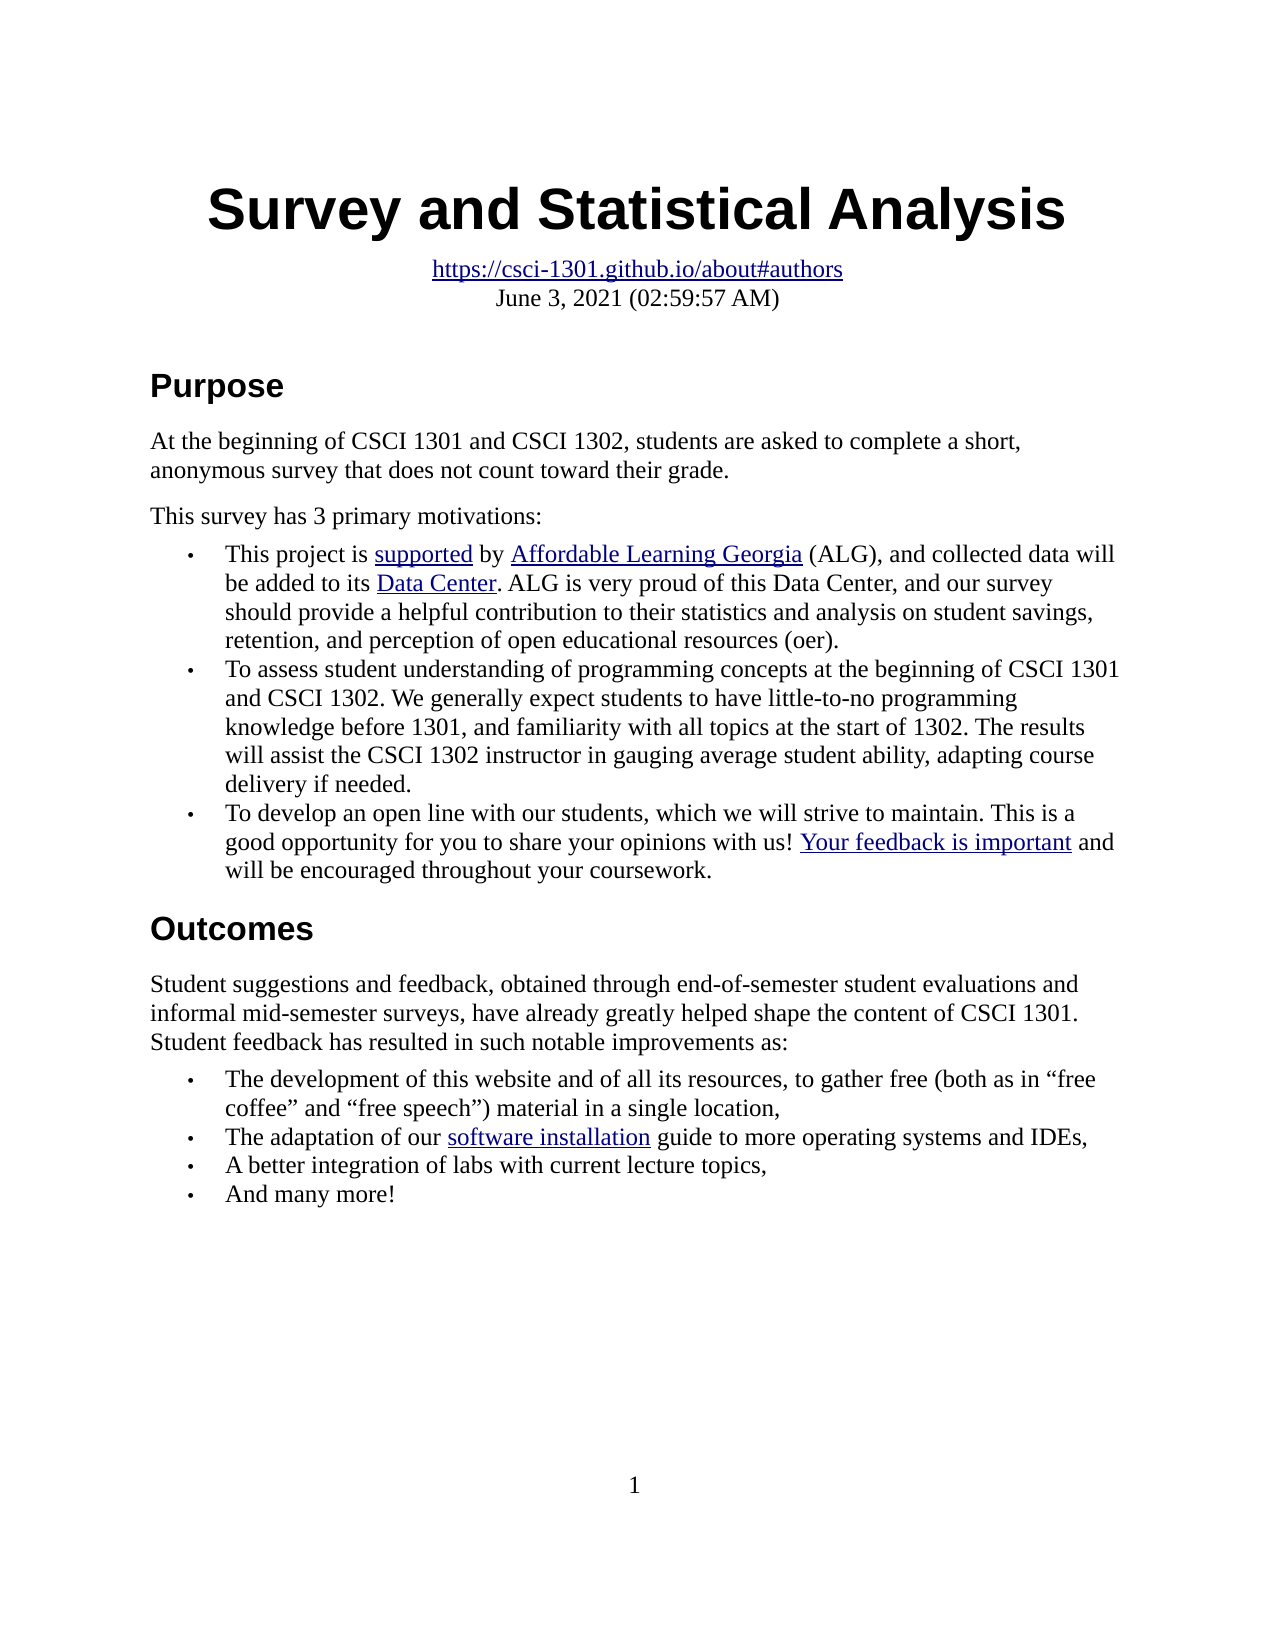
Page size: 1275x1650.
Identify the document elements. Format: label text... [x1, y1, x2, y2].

text Student suggestions and feedback, obtained through end-of-semester student evaluations and informal mid-semester surveys, have already greatly helped shape the content of CSCI 1301. Student feedback has resulted in such notable improvements as: [150, 969, 1125, 1055]
text https://csci-1301.github.io/about#authors [150, 254, 1125, 283]
text June 3, 2021 (02:59:57 AM) [150, 283, 1125, 312]
list The development of this website and of all its resources, to gather free (both as in “free coffee” and “free speech”) material in a single location, [187, 1064, 1125, 1122]
list This project is supported by Affordable Learning Georgia (ALG), and collected data will be added to its Data Center. ALG is very proud of this Data Center, and our survey should provide a helpful contribution to their statistics and analysis on student savings, retention, and perception of open educational resources (oer). [187, 539, 1125, 654]
text At the beginning of CSCI 1301 and CSCI 1302, students are asked to complete a short, anonymous survey that does not count toward their grade. [150, 426, 1125, 483]
subtitle Purpose [150, 366, 1125, 404]
list To assess student understanding of programming concepts at the beginning of CSCI 1301 and CSCI 1302. We generally expect students to have little-to-no programming knowledge before 1301, and familiarity with all topics at the start of 1302. The results will assist the CSCI 1302 instructor in gauging average student ability, adapting course delivery if needed. [187, 654, 1125, 798]
title Survey and Statistical Analysis [150, 175, 1125, 242]
list A better integration of labs with current lecture topics, [187, 1151, 1125, 1179]
text This survey has 3 primary motivations: [150, 501, 1125, 530]
subtitle Outcomes [150, 909, 1125, 948]
list And many more! [187, 1179, 1125, 1208]
list To develop an open line with our students, which we will strive to maintain. This is a good opportunity for you to share your opinions with us! Your feedback is important and will be encouraged throughout your coursework. [187, 798, 1125, 884]
list The adaptation of our software installation guide to more operating systems and IDEs, [187, 1122, 1125, 1151]
